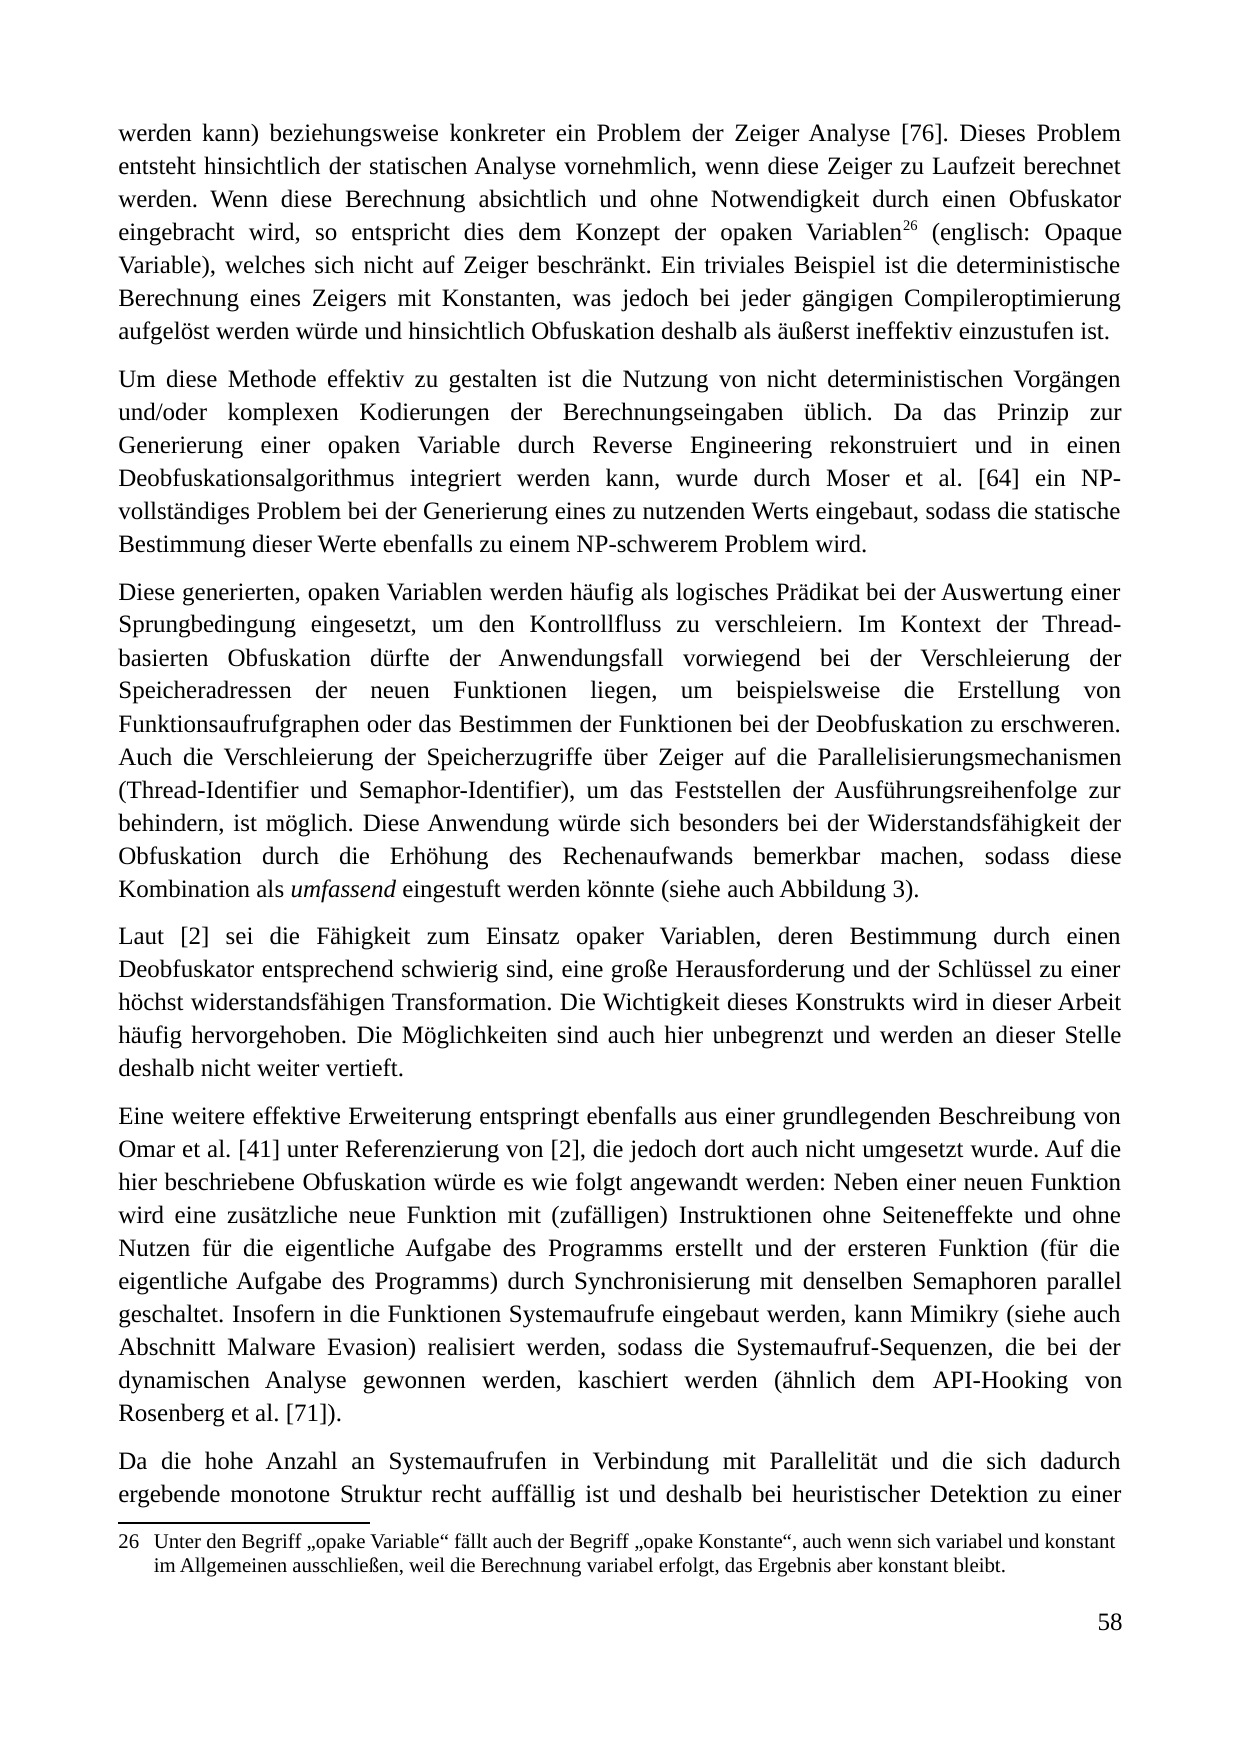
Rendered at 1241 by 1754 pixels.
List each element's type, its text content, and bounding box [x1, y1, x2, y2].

text Unter den Begriff „opake Variable“ fällt auch der Begriff „opake Konstante“, auch wenn sich variabel und konstant im Allgemeinen ausschließen, weil die Berechnung variabel erfolgt, das Ergebnis aber konstant bleibt. [118, 1529, 1122, 1577]
text Eine weitere effektive Erweiterung entspringt ebenfalls aus einer grundlegenden Beschreibung von Omar et al. [41] unter Referenzierung von [2], die jedoch dort auch nicht umgesetzt wurde. Auf die hier beschriebene Obfuskation würde es wie folgt angewandt werden: Neben einer neuen Funktion wird eine zusätzliche neue Funktion mit (zufälligen) Instruktionen ohne Seiteneffekte und ohne Nutzen für die eigentliche Aufgabe des Programms erstellt und der ersteren Funktion (für die eigentliche Aufgabe des Programms) durch Synchronisierung mit denselben Semaphoren parallel geschaltet. Insofern in die Funktionen Systemaufrufe eingebaut werden, kann Mimikry (siehe auch Abschnitt Malware Evasion) realisiert werden, sodass die Systemaufruf-Sequenzen, die bei der dynamischen Analyse gewonnen werden, kaschiert werden (ähnlich dem API-Hooking von Rosenberg et al. [71]). [118, 1101, 1122, 1427]
text Um diese Methode effektiv zu gestalten ist die Nutzung von nicht deterministischen Vorgängen und/oder komplexen Kodierungen der Berechnungseingaben üblich. Da das Prinzip zur Generierung einer opaken Variable durch Reverse Engineering rekonstruiert und in einen Deobfuskationsalgorithmus integriert werden kann, wurde durch Moser et al. [64] ein NP-vollständiges Problem bei der Generierung eines zu nutzenden Werts eingebaut, sodass die statische Bestimmung dieser Werte ebenfalls zu einem NP-schwerem Problem wird. [118, 364, 1122, 558]
text werden kann) beziehungsweise konkreter ein Problem der Zeiger Analyse [76]. Dieses Problem entsteht hinsichtlich der statischen Analyse vornehmlich, wenn diese Zeiger zu Laufzeit berechnet werden. Wenn diese Berechnung absichtlich und ohne Notwendigkeit durch einen Obfuskator eingebracht wird, so entspricht dies dem Konzept der opaken Variablen (englisch: Opaque Variable), welches sich nicht auf Zeiger beschränkt. Ein triviales Beispiel ist die deterministische Berechnung eines Zeigers mit Konstanten, was jedoch bei jeder gängigen Compileroptimierung aufgelöst werden würde und hinsichtlich Obfuskation deshalb als äußerst ineffektiv einzustufen ist. [118, 118, 1122, 345]
text Laut [2] sei die Fähigkeit zum Einsatz opaker Variablen, deren Bestimmung durch einen Deobfuskator entsprechend schwierig sind, eine große Herausforderung und der Schlüssel zu einer höchst widerstandsfähigen Transformation. Die Wichtigkeit dieses Konstrukts wird in dieser Arbeit häufig hervorgehoben. Die Möglichkeiten sind auch hier unbegrenzt und werden an dieser Stelle deshalb nicht weiter vertieft. [118, 921, 1122, 1082]
text Diese generierten, opaken Variablen werden häufig als logisches Prädikat bei der Auswertung einer Sprungbedingung eingesetzt, um den Kontrollfluss zu verschleiern. Im Kontext der Thread-basierten Obfuskation dürfte der Anwendungsfall vorwiegend bei der Verschleierung der Speicheradressen der neuen Funktionen liegen, um beispielsweise die Erstellung von Funktionsaufrufgraphen oder das Bestimmen der Funktionen bei der Deobfuskation zu erschweren. Auch die Verschleierung der Speicherzugriffe über Zeiger auf die Parallelisierungsmechanismen (Thread-Identifier und Semaphor-Identifier), um das Feststellen der Ausführungsreihenfolge zur behindern, ist möglich. Diese Anwendung würde sich besonders bei der Widerstandsfähigkeit der Obfuskation durch die Erhöhung des Rechenaufwands bemerkbar machen, sodass diese Kombination als umfassend eingestuft werden könnte (siehe auch Abbildung 3). [118, 577, 1122, 902]
text Da die hohe Anzahl an Systemaufrufen in Verbindung mit Parallelität und die sich dadurch ergebende monotone Struktur recht auffällig ist und deshalb bei heuristischer Detektion zu einer [118, 1446, 1122, 1508]
